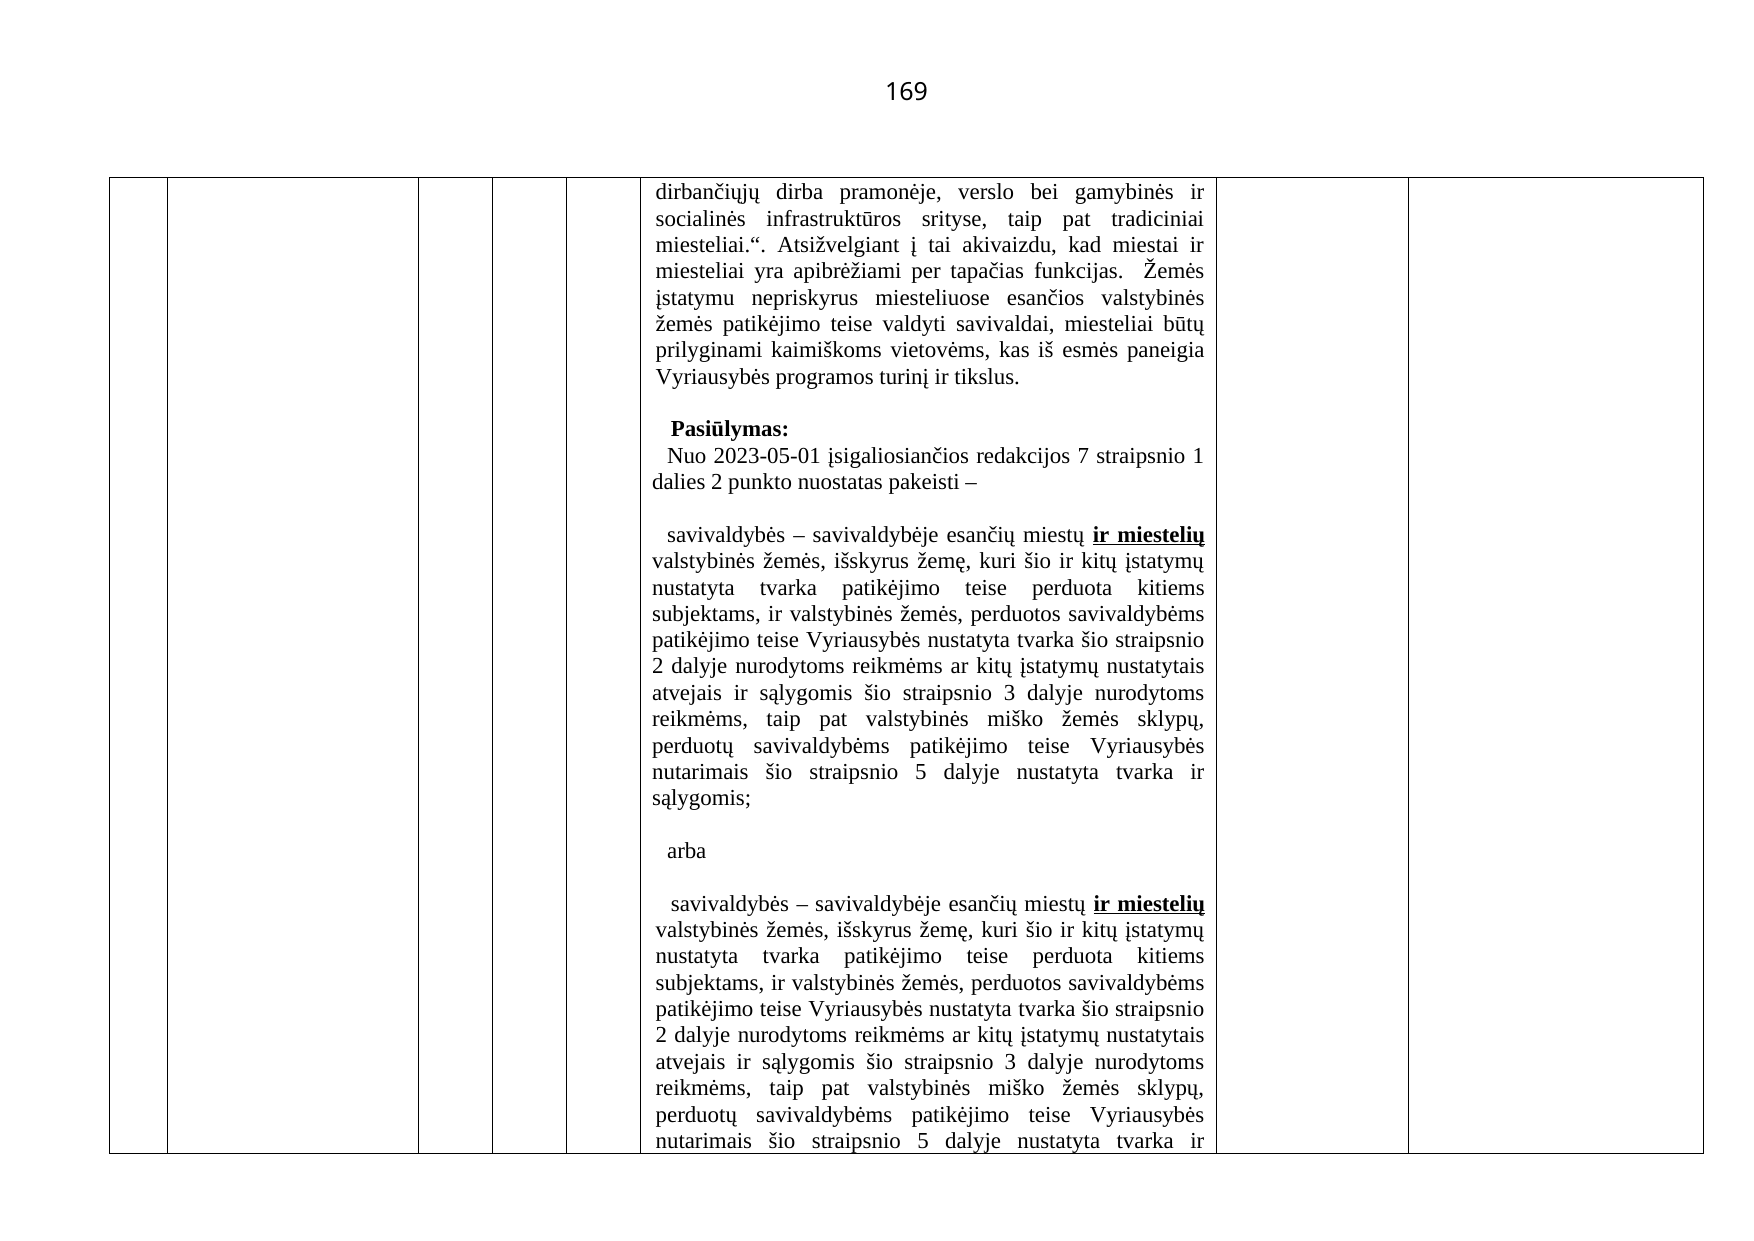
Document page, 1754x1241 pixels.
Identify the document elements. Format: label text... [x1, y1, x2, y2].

table_cell [110, 178, 167, 1153]
table_cell [1217, 178, 1408, 1153]
table_cell [493, 178, 566, 1153]
table_cell [419, 178, 492, 1153]
table_cell [1409, 178, 1703, 1153]
table_cell [168, 178, 418, 1153]
table_cell dirbančiųjų dirba pramonėje, verslo bei gamybinės ir socialinės infrastruktūros srityse, taip pat tradiciniai miesteliai.“. Atsižvelgiant į tai akivaizdu, kad miestai ir miesteliai yra apibrėžiami per tapačias funkcijas. Žemės įstatymu nepriskyrus miesteliuose esančios valstybinės žemės patikėjimo teise valdyti savivaldai, miesteliai būtų prilyginami kaimiškoms vietovėms, kas iš esmės paneigia Vyriausybės programos turinį ir tikslus. Pasiūlymas: Nuo 2023-05-01 įsigaliosiančios redakcijos 7 straipsnio 1 dalies 2 punkto nuostatas pakeisti – savivaldybės – savivaldybėje esančių miestų ir miestelių valstybinės žemės, išskyrus žemę, kuri šio ir kitų įstatymų nustatyta tvarka patikėjimo teise perduota kitiems subjektams, ir valstybinės žemės, perduotos savivaldybėms patikėjimo teise Vyriausybės nustatyta tvarka šio straipsnio 2 dalyje nurodytoms reikmėms ar kitų įstatymų nustatytais atvejais ir sąlygomis šio straipsnio 3 dalyje nurodytoms reikmėms, taip pat valstybinės miško žemės sklypų, perduotų savivaldybėms patikėjimo teise Vyriausybės nutarimais šio straipsnio 5 dalyje nustatyta tvarka ir sąlygomis; arba savivaldybės – savivaldybėje esančių miestų ir miestelių valstybinės žemės, išskyrus žemę, kuri šio ir kitų įstatymų nustatyta tvarka patikėjimo teise perduota kitiems subjektams, ir valstybinės žemės, perduotos savivaldybėms patikėjimo teise Vyriausybės nustatyta tvarka šio straipsnio 2 dalyje nurodytoms reikmėms ar kitų įstatymų nustatytais atvejais ir sąlygomis šio straipsnio 3 dalyje nurodytoms reikmėms, taip pat valstybinės miško žemės sklypų, perduotų savivaldybėms patikėjimo teise Vyriausybės nutarimais šio straipsnio 5 dalyje nustatyta tvarka ir [641, 178, 1216, 1153]
table_cell [567, 178, 640, 1153]
